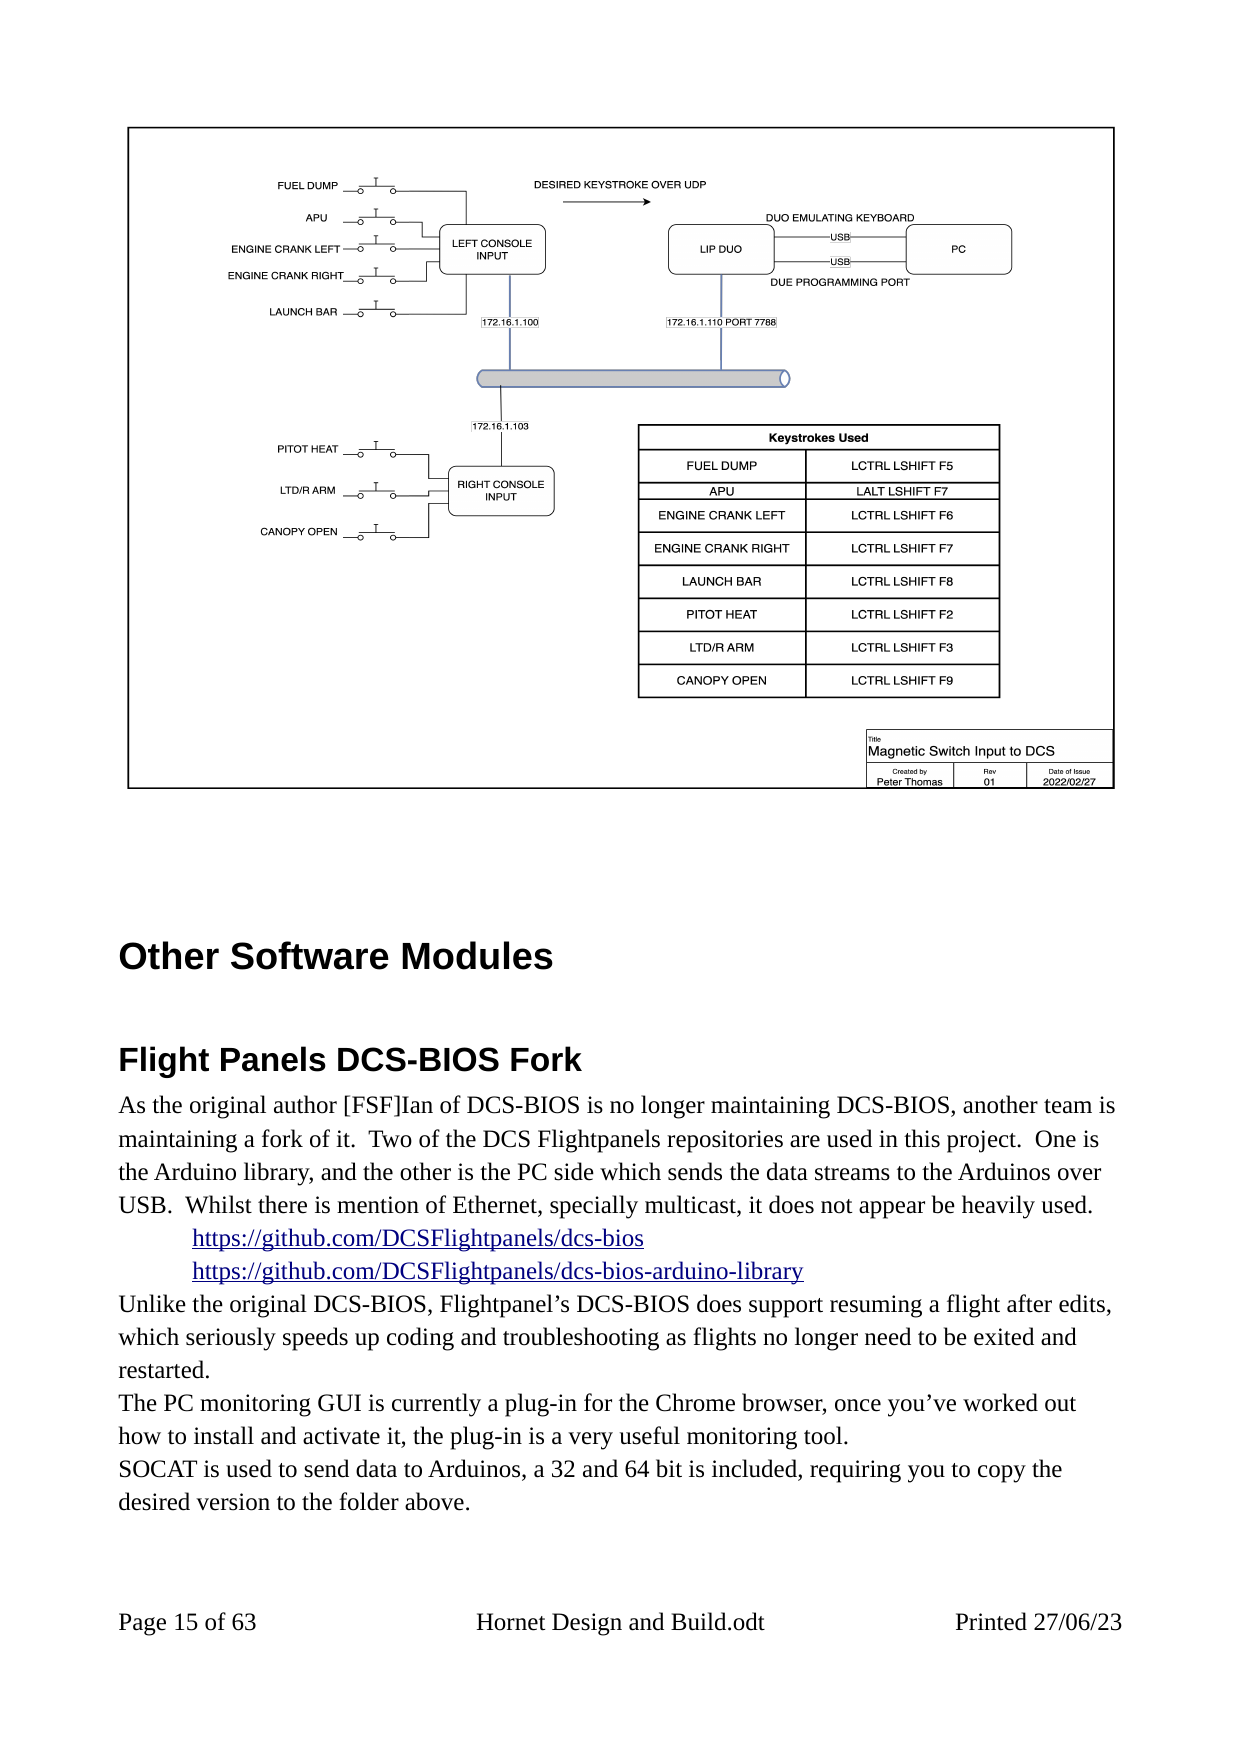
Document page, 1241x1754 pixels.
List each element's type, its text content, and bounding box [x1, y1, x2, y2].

text The PC monitoring GUI is currently a plug-in for the Chrome browser, once you’ve worked out how to install and activate it, the plug-in is a very useful monitoring tool. [118, 1388, 1122, 1449]
subtitle Flight Panels DCS-BIOS Fork [118, 1039, 1122, 1078]
text Unlike the original DCS-BIOS, Flightpanel’s DCS-BIOS does support resuming a flight after edits, which seriously speeds up coding and troubleshooting as flights no longer need to be exited and restarted. [118, 1289, 1122, 1383]
text SOCAT is used to send data to Arduinos, a 32 and 64 bit is included, requiring you to copy the desired version to the folder above. [118, 1454, 1122, 1516]
text https://github.com/DCSFlightpanels/dcs-bios-arduino-library [118, 1256, 1122, 1284]
subtitle Other Software Modules [118, 934, 1122, 977]
text As the original author [FSF]Ian of DCS-BIOS is no longer maintaining DCS-BIOS, another team is maintaining a fork of it. Two of the DCS Flightpanels repositories are used in this project. One is the Arduino library, and the other is the PC side which sends the data streams to the Arduinos over USB. Whilst there is mention of Ethernet, specially multicast, it does not appear be heavily used. [118, 1091, 1122, 1218]
text https://github.com/DCSFlightpanels/dcs-bios [118, 1223, 1122, 1251]
